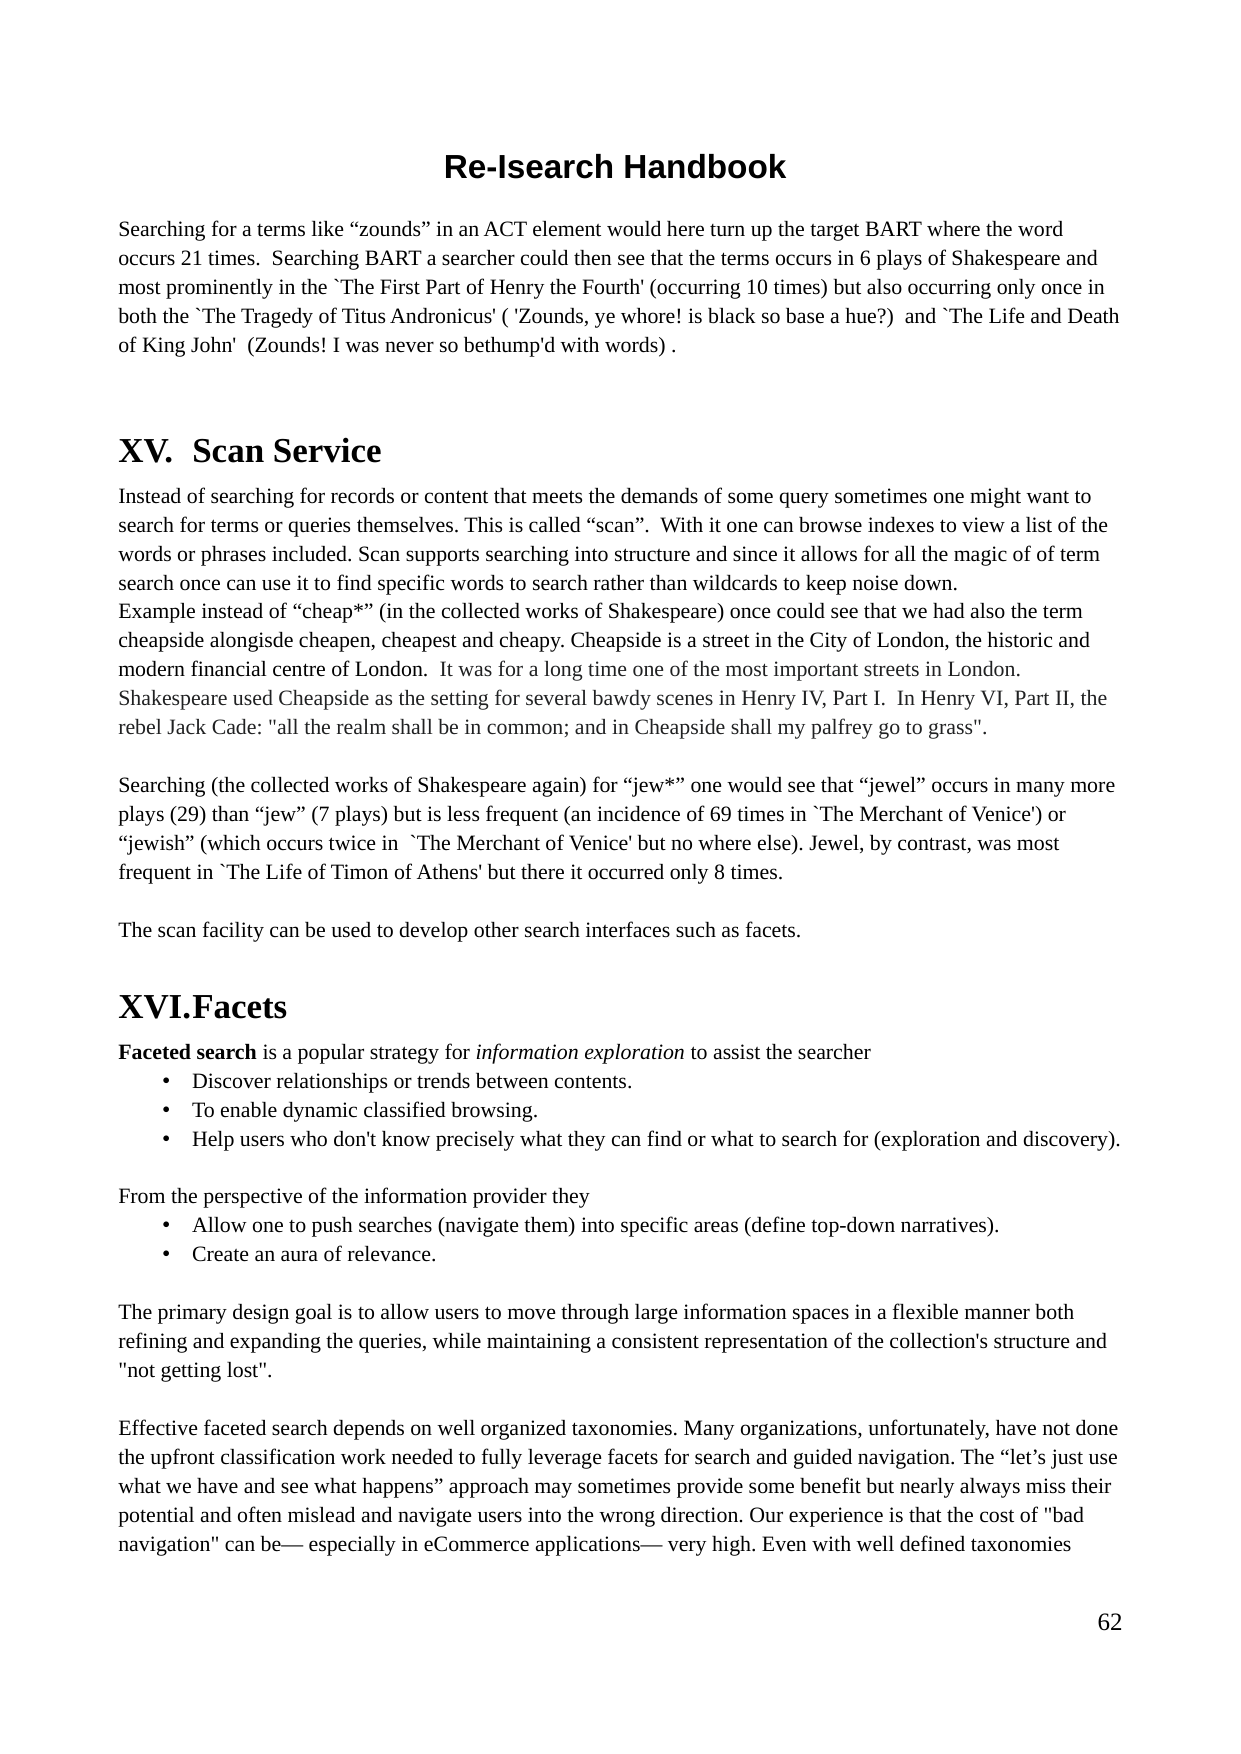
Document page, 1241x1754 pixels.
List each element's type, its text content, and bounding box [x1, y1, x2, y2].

list To enable dynamic classified browsing. [162, 1097, 1122, 1122]
text The scan facility can be used to develop other search interfaces such as facets. [118, 917, 1122, 942]
text Searching (the collected works of Shakespeare again) for “jew*” one would see that “jewel” occurs in many more plays (29) than “jew” (7 plays) but is less frequent (an incidence of 69 times in `The Merchant of Venice') or “jewish” (which occurs twice in `The Merchant of Venice' but no where else). Jewel, by contrast, was most frequent in `The Life of Timon of Athens' but there it occurred only 8 times. [118, 772, 1122, 884]
text Effective faceted search depends on well organized taxonomies. Many organizations, unfortunately, have not done the upfront classification work needed to fully leverage facets for search and guided navigation. The “let’s just use what we have and see what happens” approach may sometimes provide some benefit but nearly always miss their potential and often mislead and navigate users into the wrong direction. Our experience is that the cost of "bad navigation" can be— especially in eCommerce applications— very high. Even with well defined taxonomies [118, 1386, 1122, 1556]
list Allow one to push searches (navigate them) into specific areas (define top-down narratives). [162, 1212, 1122, 1238]
text The primary design goal is to allow users to move through large information spaces in a flexible manner both refining and expanding the queries, while maintaining a consistent representation of the collection's structure and "not getting lost". [118, 1299, 1122, 1382]
text Example instead of “cheap*” (in the collected works of Shakespeare) once could see that we had also the term cheapside alongisde cheapen, cheapest and cheapy. Cheapside is a street in the City of London, the historic and modern financial centre of London. It was for a long time one of the most important streets in London. Shakespeare used Cheapside as the setting for several bawdy scenes in Henry IV, Part I. In Henry VI, Part II, the rebel Jack Cade: "all the realm shall be in common; and in Cheapside shall my palfrey go to grass". [118, 598, 1122, 739]
list Create an aura of relevance. [162, 1241, 1122, 1267]
text Searching for a terms like “zounds” in an ACT element would here turn up the target BART where the word occurs 21 times. Searching BART a searcher could then see that the terms occurs in 6 plays of Shakespeare and most prominently in the `The First Part of Henry the Fourth' (occurring 10 times) but also occurring only once in both the `The Tragedy of Titus Andronicus' ( 'Zounds, ye whore! is black so base a hue?) and `The Life and Death of King John' (Zounds! I was never so bethump'd with words) . [118, 216, 1122, 357]
subtitle Facets [118, 986, 1122, 1026]
text From the perspective of the information provider they [118, 1183, 1122, 1209]
list Help users who don't know precisely what they can find or what to search for (exploration and discovery). [162, 1126, 1122, 1151]
list Discover relationships or trends between contents. [162, 1068, 1122, 1093]
text Instead of searching for records or content that meets the demands of some query sometimes one might want to search for terms or queries themselves. This is called “scan”. With it one can browse indexes to view a list of the words or phrases included. Scan supports searching into structure and since it allows for all the magic of of term search once can use it to find specific words to search rather than wildcards to keep noise down. [118, 483, 1122, 595]
subtitle Scan Service [118, 430, 1122, 470]
text Faceted search is a popular strategy for information exploration to assist the searcher [118, 1039, 1122, 1064]
